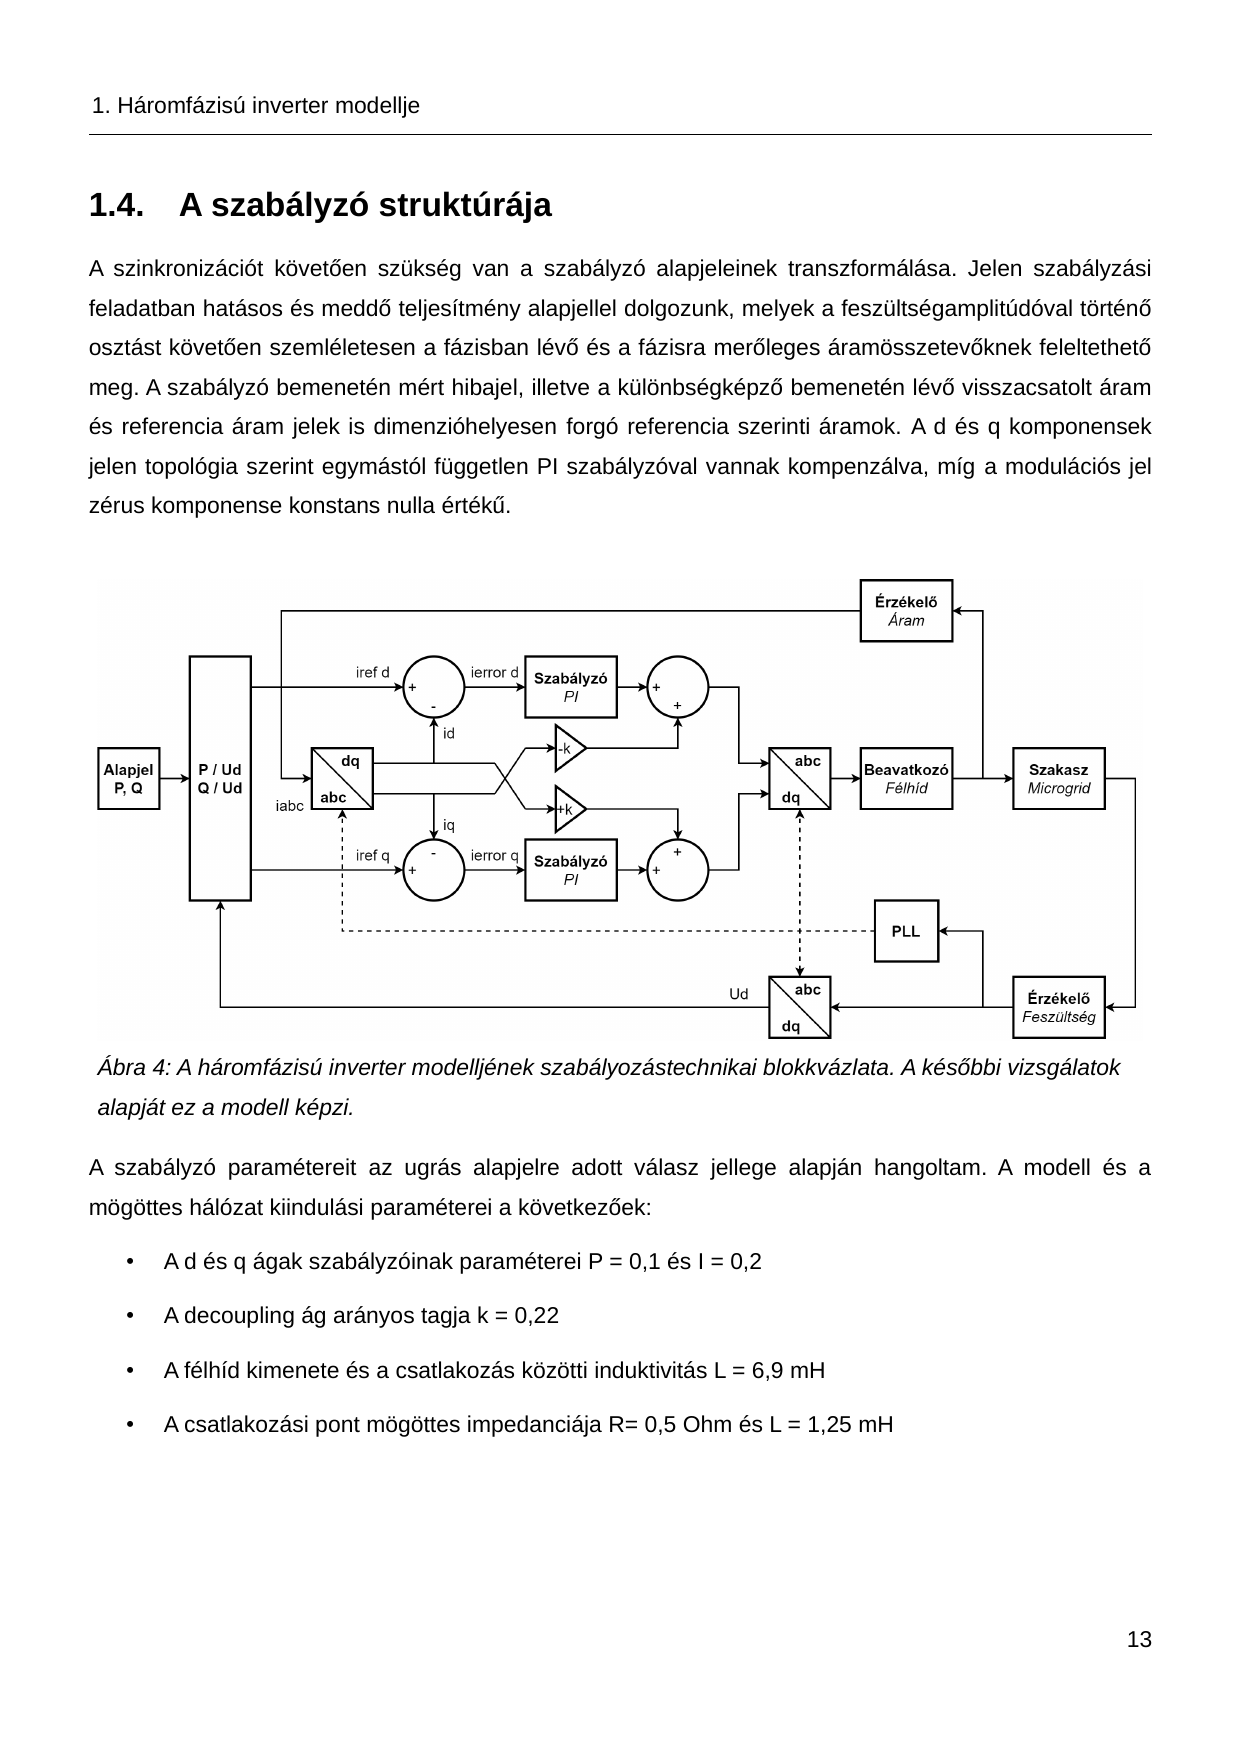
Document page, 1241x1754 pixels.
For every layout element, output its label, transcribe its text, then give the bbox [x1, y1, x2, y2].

list A csatlakozási pont mögöttes impedanciája R= 0,5 Ohm és L = 1,25 mH [126, 1411, 1152, 1438]
text Ábra 4: A háromfázisú inverter modelljének szabályozástechnikai blokkvázlata. A későbbi vizsgálatok alapját ez a modell képzi. [97, 1041, 1143, 1120]
text A szabályzó paramétereit az ugrás alapjelre adott válasz jellege alapján hangoltam. A modell és a mögöttes hálózat kiindulási paraméterei a következőek: [88, 547, 1152, 1220]
list A decoupling ág arányos tagja k = 0,22 [126, 1302, 1152, 1329]
list A d és q ágak szabályzóinak paraméterei P = 0,1 és I = 0,2 [126, 1248, 1152, 1274]
subtitle A szabályzó struktúrája [88, 185, 1152, 224]
list A félhíd kimenete és a csatlakozás közötti induktivitás L = 6,9 mH [126, 1357, 1152, 1383]
text A szinkronizációt követően szükség van a szabályzó alapjeleinek transzformálása. Jelen szabályzási feladatban hatásos és meddő teljesítmény alapjellel dolgozunk, melyek a feszültségamplitúdóval történő osztást követően szemléletesen a fázisban lévő és a fázisra merőleges áramösszetevőknek feleltethető meg. A szabályzó bemenetén mért hibajel, illetve a különbségképző bemenetén lévő visszacsatolt áram és referencia áram jelek is dimenzióhelyesen forgó referencia szerinti áramok. A d és q komponensek jelen topológia szerint egymástól független PI szabályzóval vannak kompenzálva, míg a modulációs jel zérus komponense konstans nulla értékű. [88, 255, 1152, 519]
picture [97, 579, 1143, 1041]
